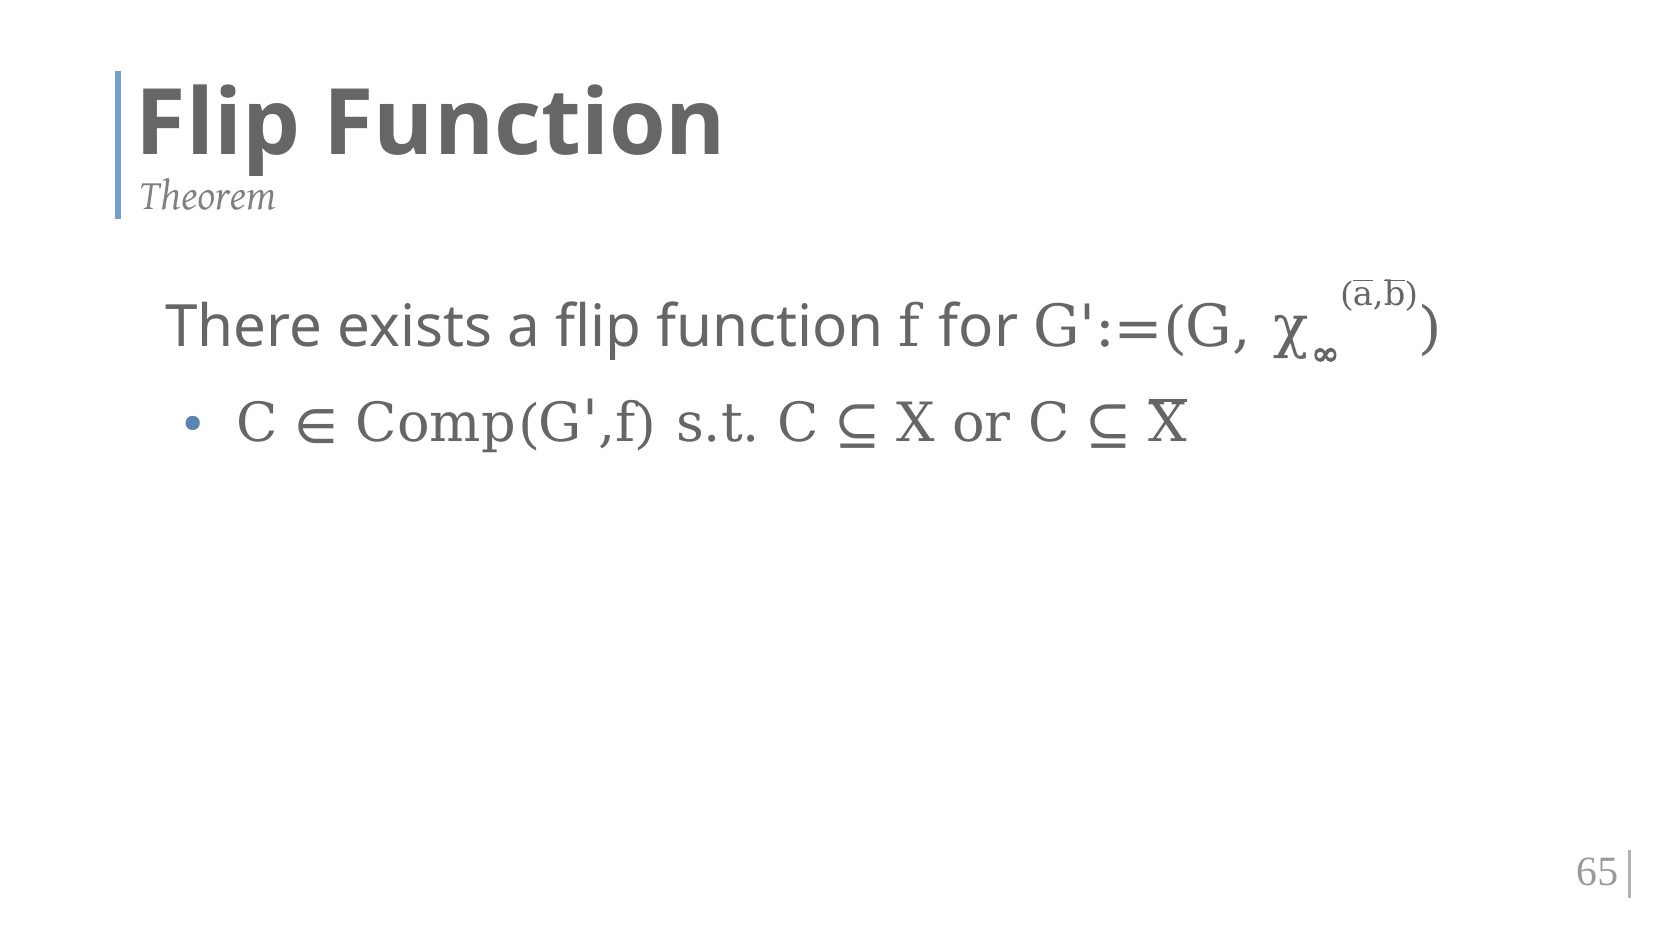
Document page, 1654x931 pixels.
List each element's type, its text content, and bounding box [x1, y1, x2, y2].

text_box Theorem [124, 165, 721, 229]
title Flip Function [135, 60, 1601, 178]
list There exists a flip function f for G':=(G, χ∞(a,b)) C ∈ Comp(G',f) s.t. C ⊆ X or C ⊆ X [94, 278, 1565, 884]
